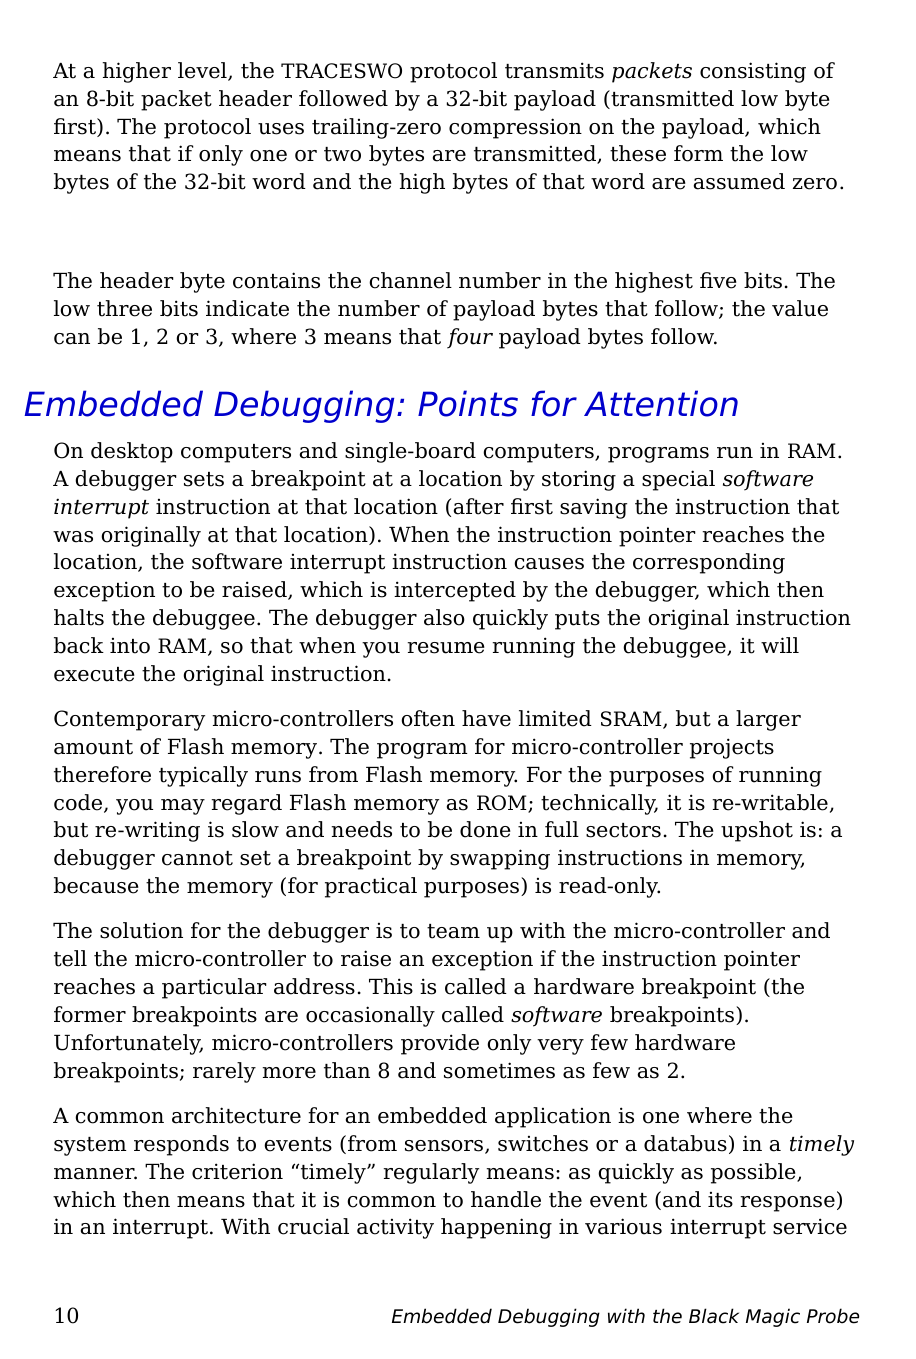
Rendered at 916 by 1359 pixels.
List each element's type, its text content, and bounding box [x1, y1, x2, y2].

text Contemporary micro-controllers often have limited SRAM, but a larger amount of Flash memory. The program for micro-controller projects therefore typically runs from Flash memory. For the purposes of running code, you may regard Flash memory as ROM; technically, it is re-writable, but re‑writing is slow and needs to be done in full sectors. The upshot is: a debugger cannot set a breakpoint by swapping instructions in memory, because the memory (for practical purposes) is read-only. [53, 707, 862, 898]
text The solution for the debugger is to team up with the micro-controller and tell the micro-controller to raise an exception if the instruction pointer reaches a particular address. This is called a hardware breakpoint (the former breakpoints are occasionally called software breakpoints). Unfortunately, micro-controllers provide only very few hardware breakpoints; rarely more than 8 and sometimes as few as 2. [53, 919, 862, 1083]
text At a higher level, the TRACESWO protocol transmits packets consisting of an 8-bit packet header followed by a 32-bit payload (transmitted low byte first). The protocol uses trailing-zero compression on the payload, which means that if only one or two bytes are transmitted, these form the low bytes of the 32-bit word and the high bytes of that word are assumed zero. [53, 59, 862, 194]
text A common architecture for an embedded application is one where the system responds to events (from sensors, switches or a databus) in a timely manner. The criterion “timely” regularly means: as quickly as possible, which then means that it is common to handle the event (and its response) in an interrupt. With crucial activity happening in various interrupt service [53, 1104, 862, 1240]
text The header byte contains the channel number in the highest five bits. The low three bits indicate the number of payload bytes that follow; the value can be 1, 2 or 3, where 3 means that four payload bytes follow. [53, 216, 862, 349]
subtitle Embedded Debugging: Points for Attention [24, 386, 862, 424]
text On desktop computers and single-board computers, programs run in RAM. A debugger sets a breakpoint at a location by storing a special software interrupt instruction at that location (after first saving the instruction that was originally at that location). When the instruction pointer reaches the location, the software interrupt instruction causes the corresponding exception to be raised, which is intercepted by the debugger, which then halts the debuggee. The debugger also quickly puts the original instruction back into RAM, so that when you resume running the debuggee, it will execute the original instruction. [53, 439, 862, 686]
